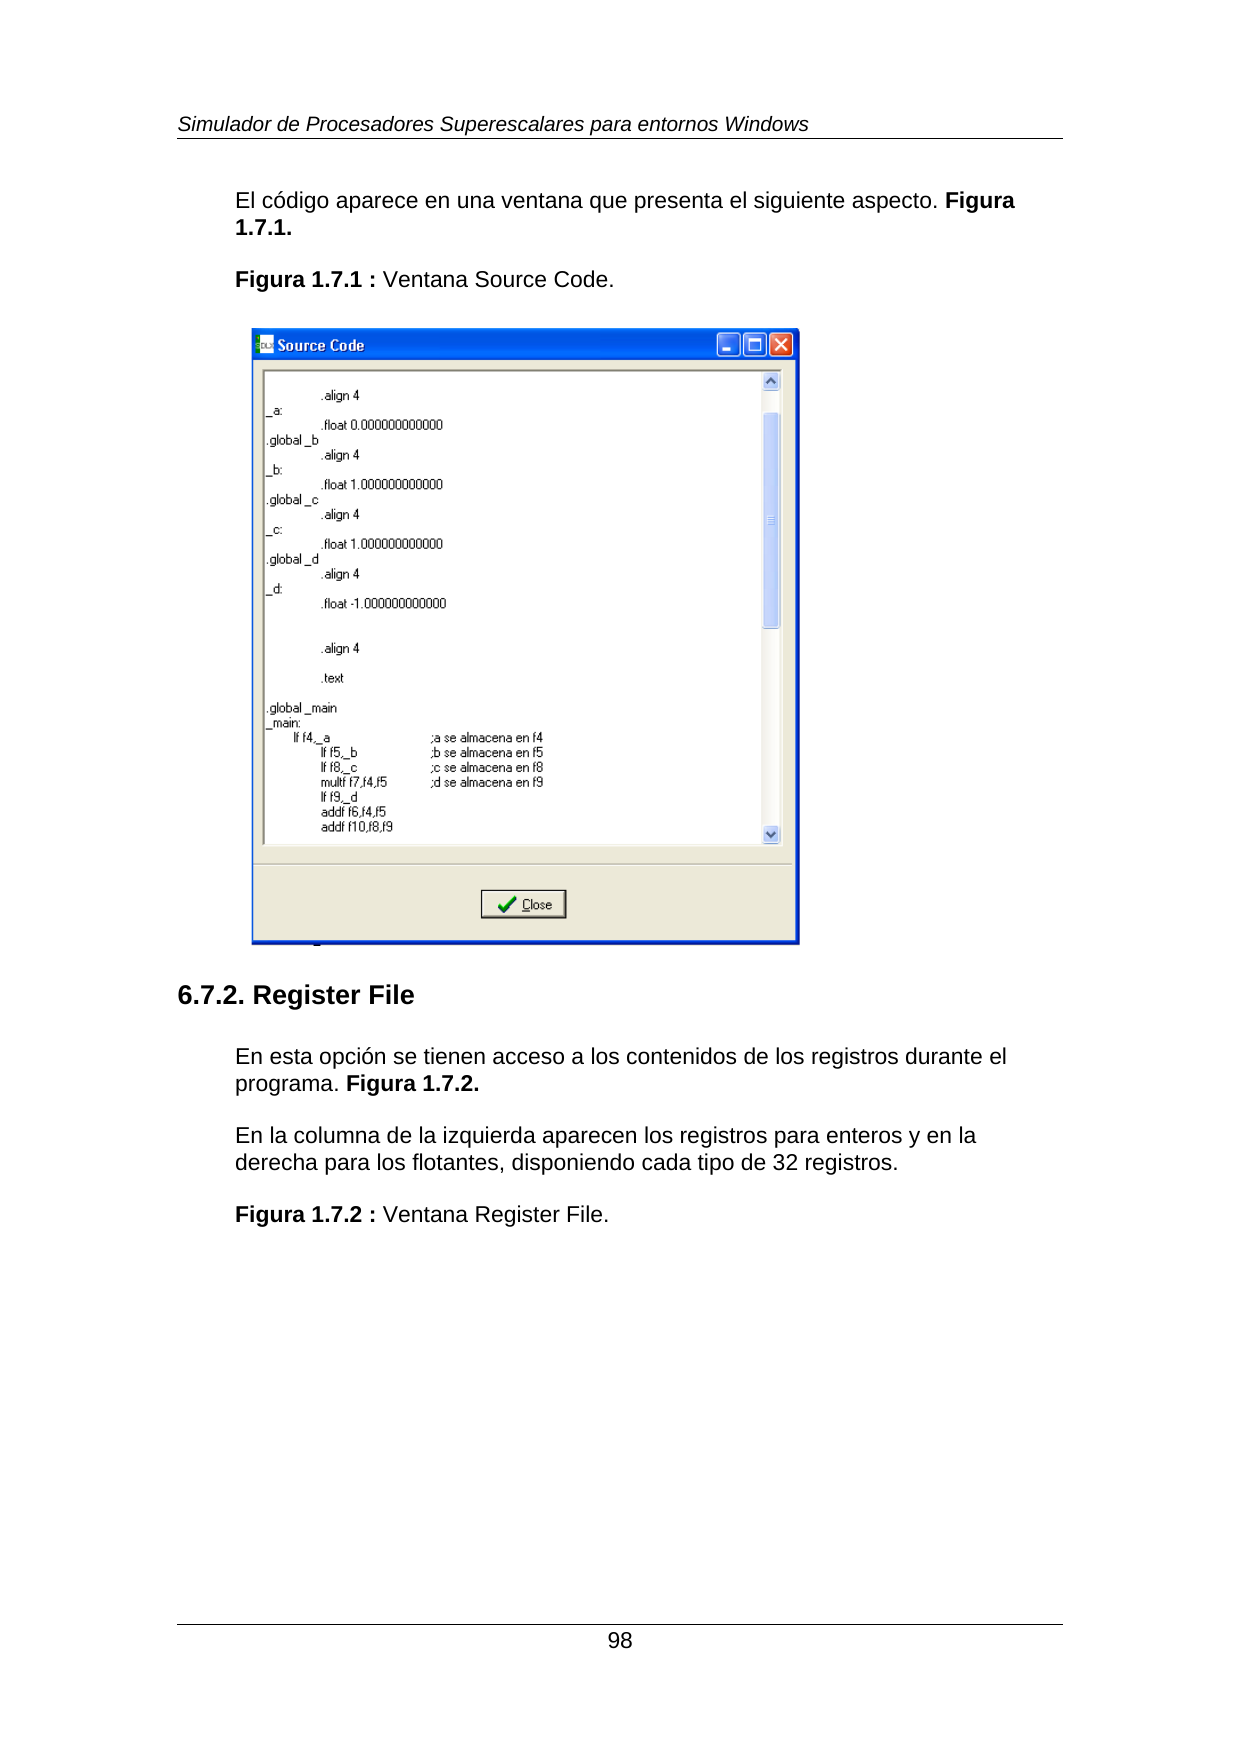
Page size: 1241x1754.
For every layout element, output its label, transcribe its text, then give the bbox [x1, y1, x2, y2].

text Figura 1.7.1 : Ventana Source Code. [235, 266, 1063, 293]
subtitle Register File [177, 979, 1063, 1011]
text El código aparece en una ventana que presenta el siguiente aspecto. Figura 1.7.1. [235, 187, 1063, 240]
text En esta opción se tienen acceso a los contenidos de los registros durante el programa. Figura 1.7.2. [235, 1043, 1063, 1096]
text En la columna de la izquierda aparecen los registros para enteros y en la derecha para los flotantes, disponiendo cada tipo de 32 registros. [235, 1122, 1063, 1175]
text Figura 1.7.2 : Ventana Register File. [235, 1201, 1063, 1228]
